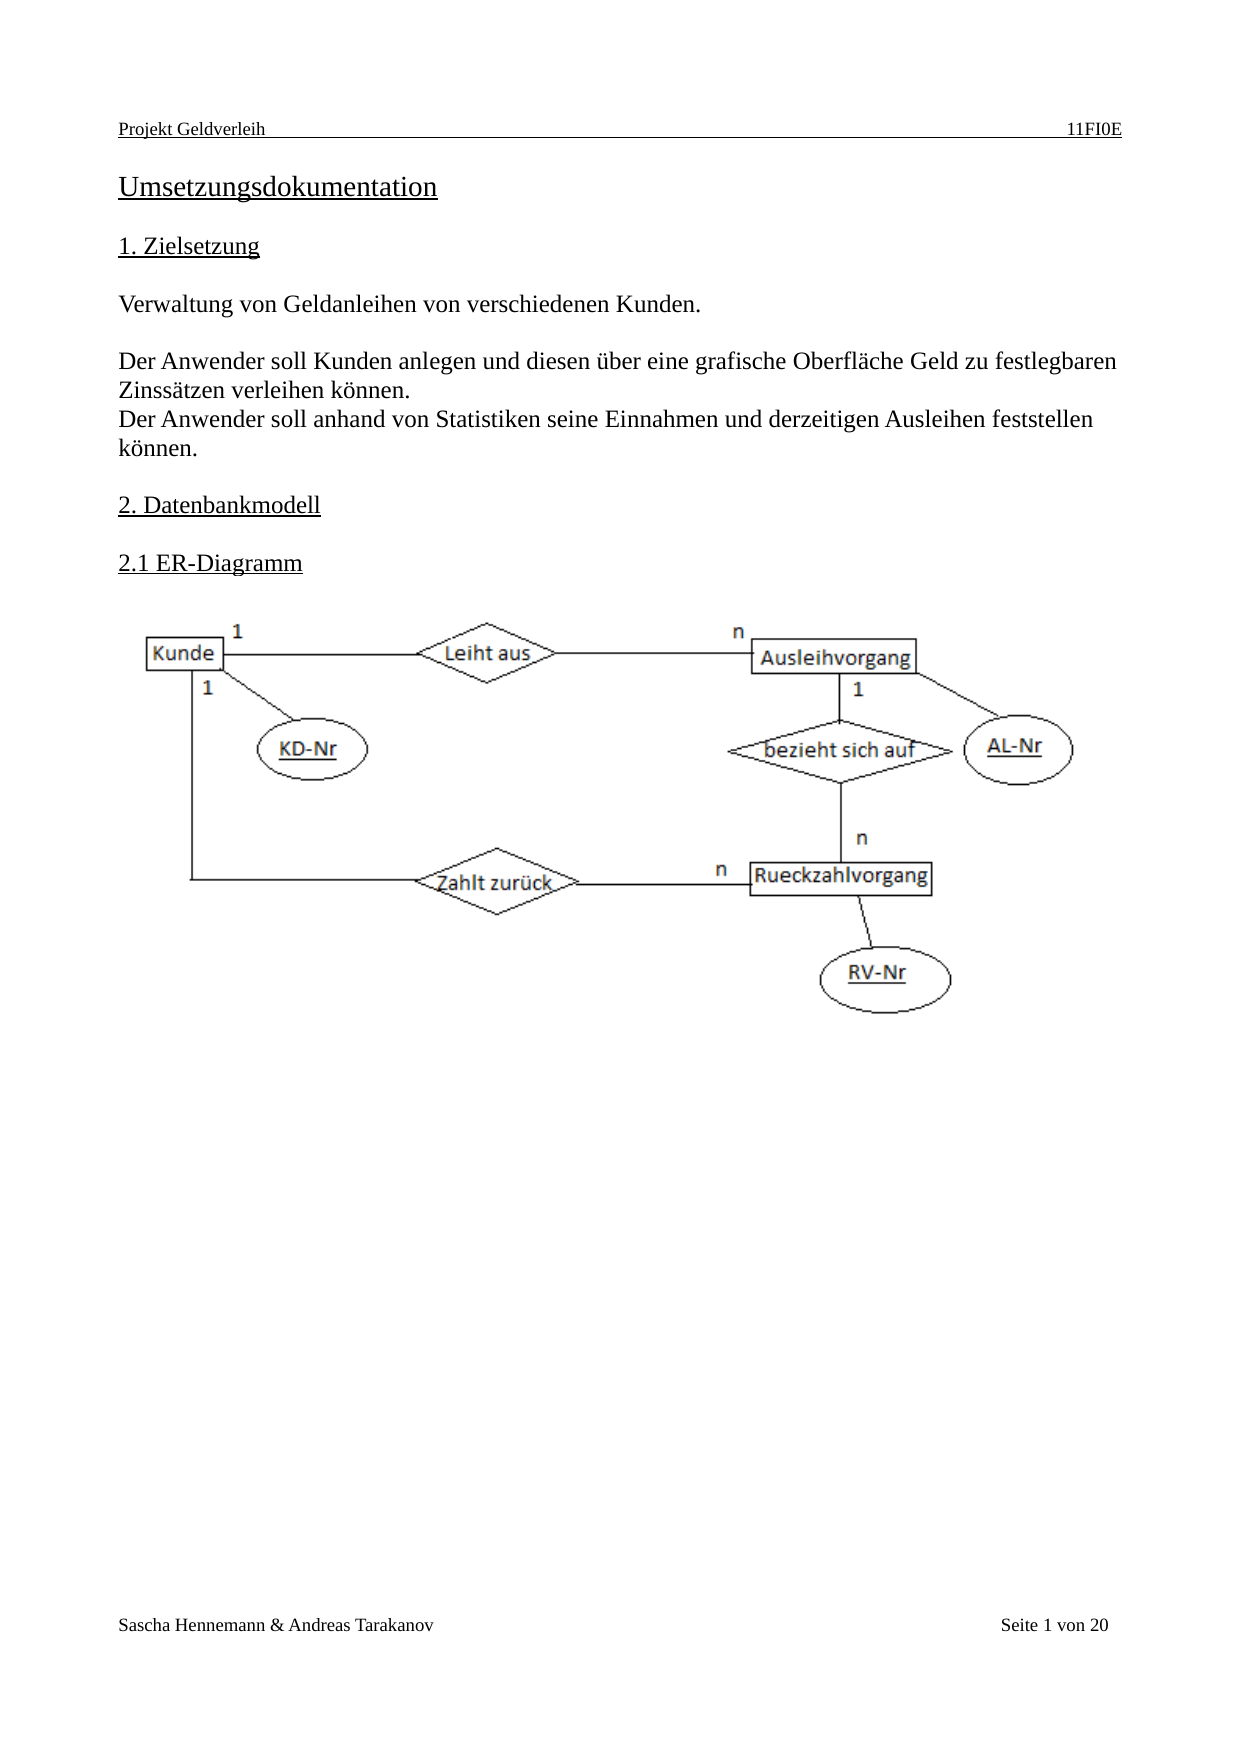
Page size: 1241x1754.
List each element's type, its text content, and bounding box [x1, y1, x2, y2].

text 2.1 ER-Diagramm [118, 548, 1122, 576]
picture [129, 576, 1111, 1031]
text 2. Datenbankmodell [118, 490, 1122, 519]
text Verwaltung von Geldanleihen von verschiedenen Kunden. [118, 289, 1122, 318]
text Der Anwender soll Kunden anlegen und diesen über eine grafische Oberfläche Geld zu festlegbaren Zinssätzen verleihen können. [118, 346, 1122, 404]
text 1. Zielsetzung [118, 231, 1122, 260]
text Umsetzungsdokumentation [118, 169, 1122, 203]
text Der Anwender soll anhand von Statistiken seine Einnahmen und derzeitigen Ausleihen feststellen können. [118, 404, 1122, 461]
